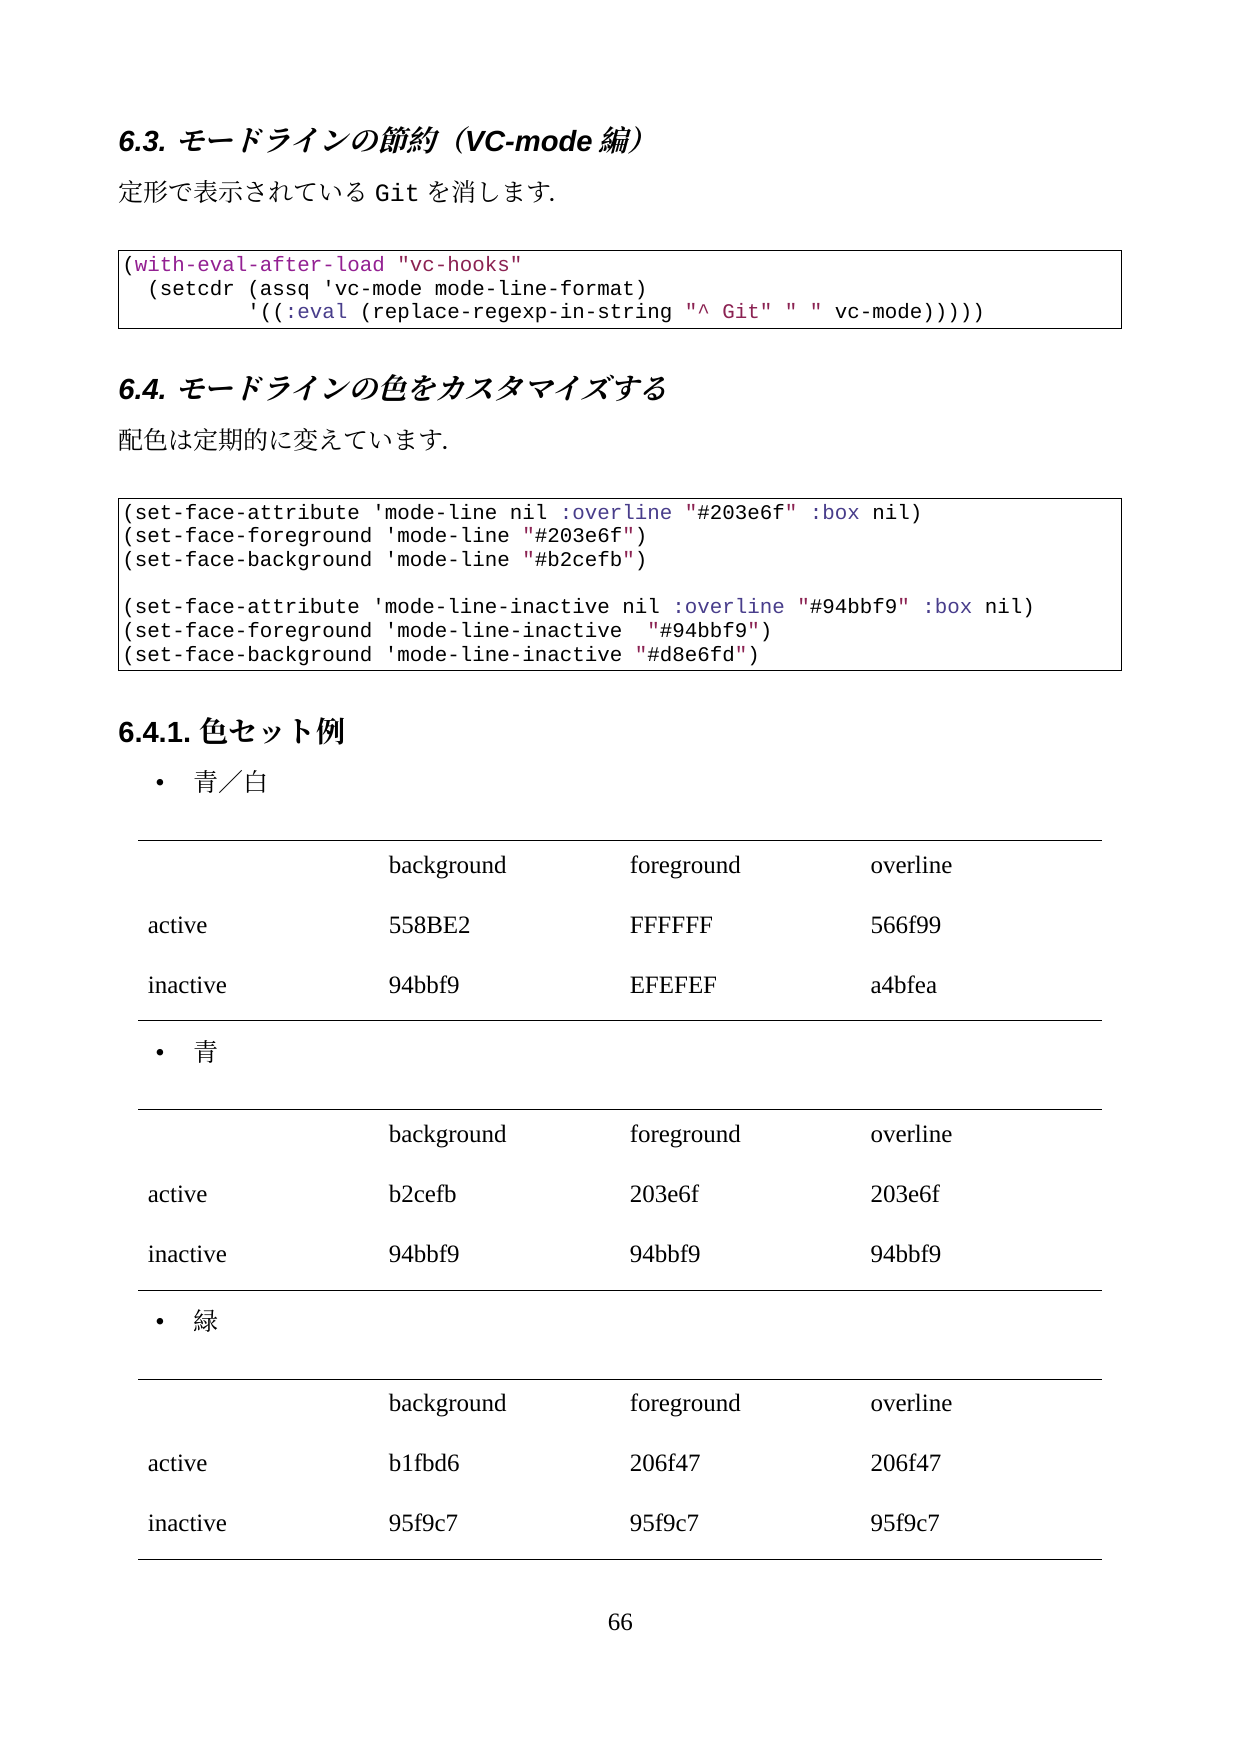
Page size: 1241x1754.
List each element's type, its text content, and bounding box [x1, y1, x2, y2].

table_cell inactive [138, 1230, 379, 1289]
text '((:eval (replace-regexp-in-string "^ Git" " " vc-mode))))) [119, 297, 1121, 328]
table_cell 94bbf9 [861, 1230, 1102, 1289]
text (set-face-attribute 'mode-line-inactive nil :overline "#94bbf9" :box nil) [119, 592, 1121, 616]
subtitle モードラインの節約（VC-mode編） [118, 118, 1122, 160]
table_cell 206f47 [620, 1439, 861, 1499]
table_cell 94bbf9 [620, 1230, 861, 1289]
table_cell a4bfea [861, 960, 1102, 1020]
table_header background [379, 841, 620, 900]
table_header [138, 1110, 379, 1169]
table_header overline [861, 1380, 1102, 1439]
table_header background [379, 1110, 620, 1169]
text 定形で表示されている Git を消します． [118, 172, 1122, 237]
subtitle モードラインの色をカスタマイズする [118, 366, 1122, 408]
table_cell b2cefb [379, 1170, 620, 1229]
subtitle 色セット例 [118, 709, 1122, 751]
table_cell b1fbd6 [379, 1439, 620, 1499]
list 緑 [156, 1301, 1122, 1366]
table_cell EFEFEF [620, 960, 861, 1020]
text (set-face-foreground 'mode-line-inactive "#94bbf9") [119, 616, 1121, 640]
text (setcdr (assq 'vc-mode mode-line-format) [119, 274, 1121, 297]
text (set-face-background 'mode-line "#b2cefb") [119, 545, 1121, 569]
table_cell active [138, 900, 379, 960]
table_cell active [138, 1170, 379, 1229]
table_cell 566f99 [861, 900, 1102, 960]
table_cell 203e6f [861, 1170, 1102, 1229]
table_cell 203e6f [620, 1170, 861, 1229]
table_cell inactive [138, 1499, 379, 1559]
table_header foreground [620, 841, 861, 900]
list 青 [156, 1032, 1122, 1097]
table_header foreground [620, 1110, 861, 1169]
table_cell active [138, 1439, 379, 1499]
table_header overline [861, 1110, 1102, 1169]
text (set-face-background 'mode-line-inactive "#d8e6fd") [119, 640, 1121, 670]
table_cell 206f47 [861, 1439, 1102, 1499]
table_cell inactive [138, 960, 379, 1020]
table_cell 95f9c7 [620, 1499, 861, 1559]
table_header [138, 841, 379, 900]
table_header background [379, 1380, 620, 1439]
table_header foreground [620, 1380, 861, 1439]
table_cell 95f9c7 [861, 1499, 1102, 1559]
text 配色は定期的に変えています． [118, 421, 1122, 485]
table_header [138, 1380, 379, 1439]
table_header overline [861, 841, 1102, 900]
table_cell 94bbf9 [379, 1230, 620, 1289]
text (set-face-attribute 'mode-line nil :overline "#203e6f" :box nil) [119, 499, 1121, 521]
table_cell 94bbf9 [379, 960, 620, 1020]
text (with-eval-after-load "vc-hooks" [119, 251, 1121, 274]
text (set-face-foreground 'mode-line "#203e6f") [119, 521, 1121, 545]
table_cell 558BE2 [379, 900, 620, 960]
table_cell 95f9c7 [379, 1499, 620, 1559]
list 青／白 [156, 763, 1122, 828]
table_cell FFFFFF [620, 900, 861, 960]
